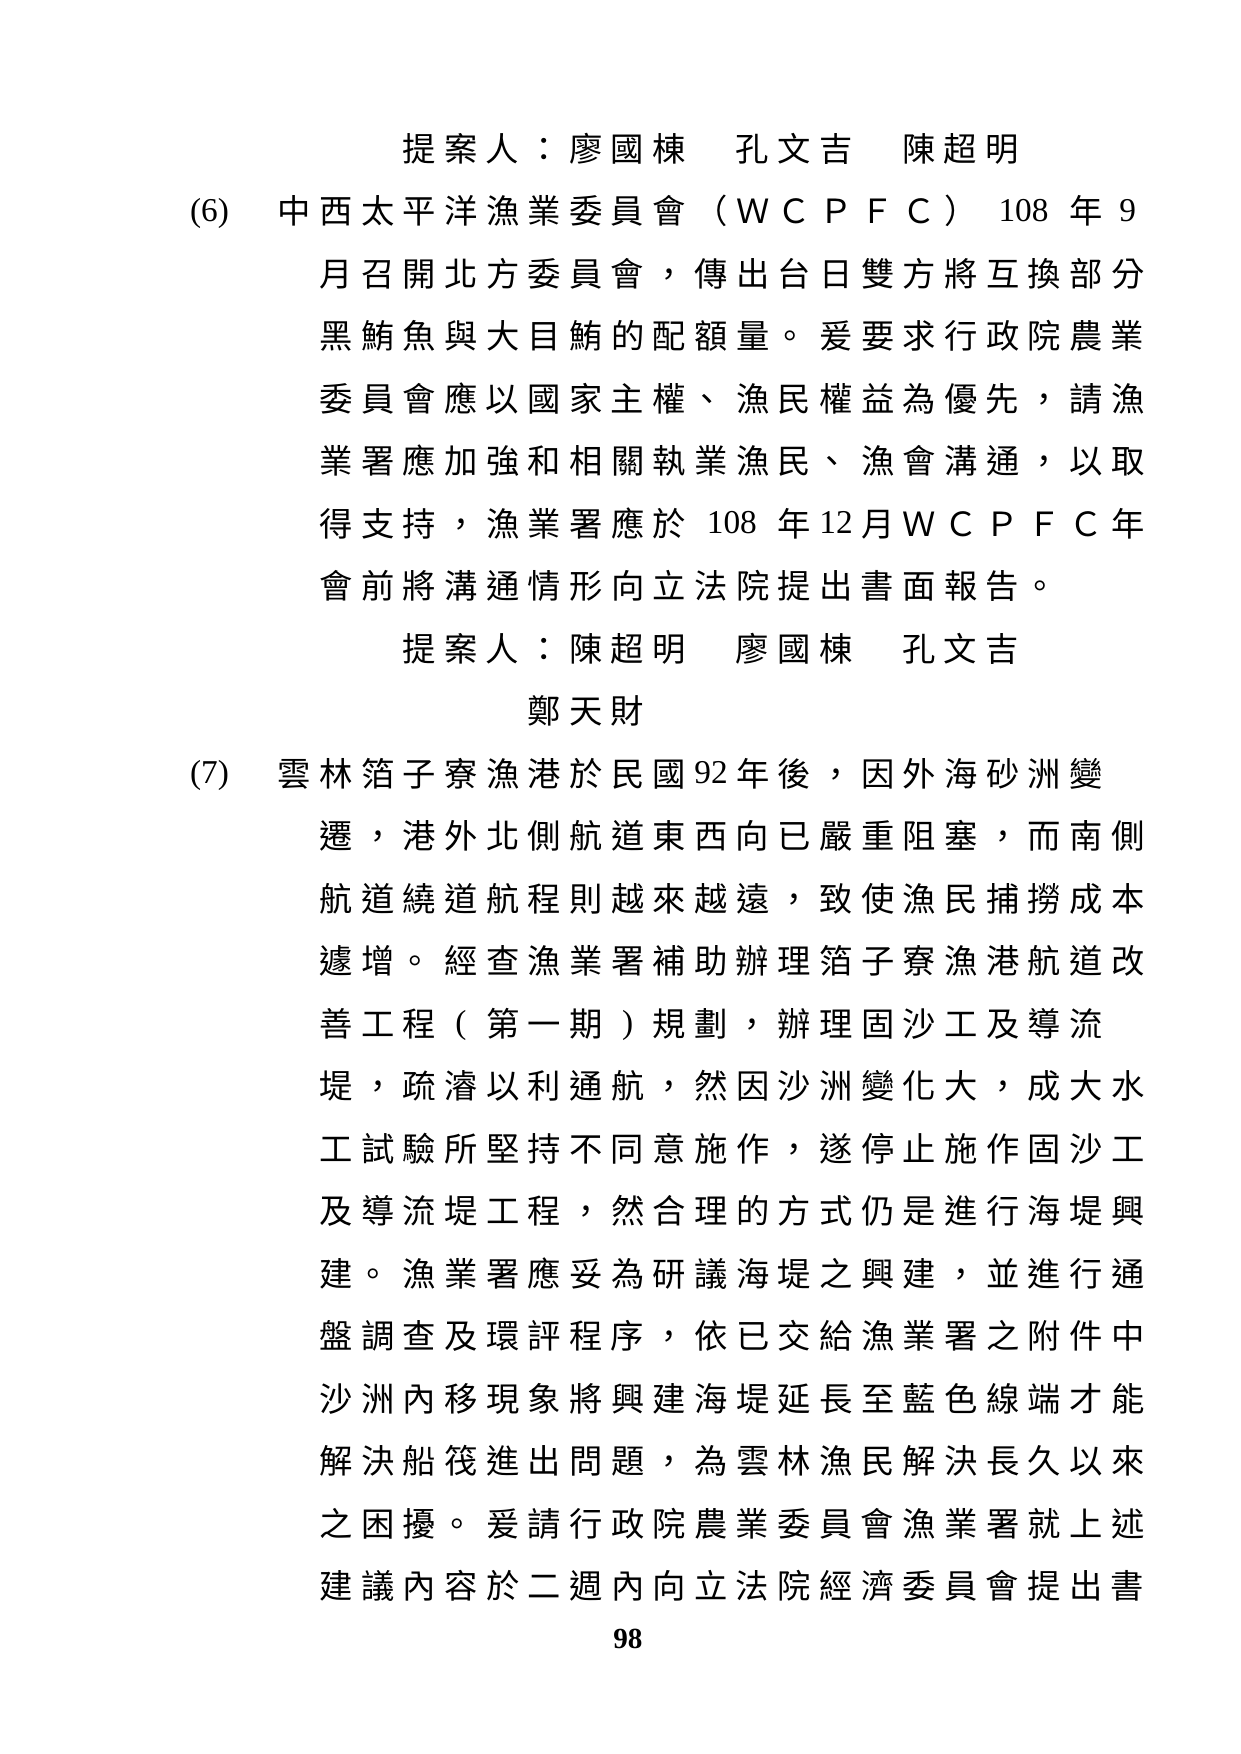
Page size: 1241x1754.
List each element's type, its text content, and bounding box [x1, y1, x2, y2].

text 提案人：陳超明 廖國棟 孔文吉 鄭天財 [384, 605, 1044, 730]
list 中西太平洋漁業委員會（ＷＣＰＦＣ）108年9月召開北方委員會，傳出台日雙方將互換部分黑鮪魚與大目鮪的配額量。爰要求行政院農業委員會應以國家主權、漁民權益為優先，請漁業署應加強和相關執業漁民、漁會溝通，以取得支持，漁業署應於108年12月ＷＣＰＦＣ年會前將溝通情形向立法院提出書面報告。 [166, 167, 1148, 605]
text 提案人：廖國棟 孔文吉 陳超明 [384, 105, 1044, 167]
list 雲林箔子寮漁港於民國92年後，因外海砂洲變遷，港外北側航道東西向已嚴重阻塞，而南側航道繞道航程則越來越遠，致使漁民捕撈成本遽增。經查漁業署補助辦理箔子寮漁港航道改善工程(第一期)規劃，辦理固沙工及導流堤，疏濬以利通航，然因沙洲變化大，成大水工試驗所堅持不同意施作，遂停止施作固沙工及導流堤工程，然合理的方式仍是進行海堤興建。漁業署應妥為研議海堤之興建，並進行通盤調查及環評程序，依已交給漁業署之附件中沙洲內移現象將興建海堤延長至藍色線端才能解決船筏進出問題，為雲林漁民解決長久以來之困擾。爰請行政院農業委員會漁業署就上述建議內容於二週內向立法院經濟委員會提出書 [166, 730, 1148, 1605]
